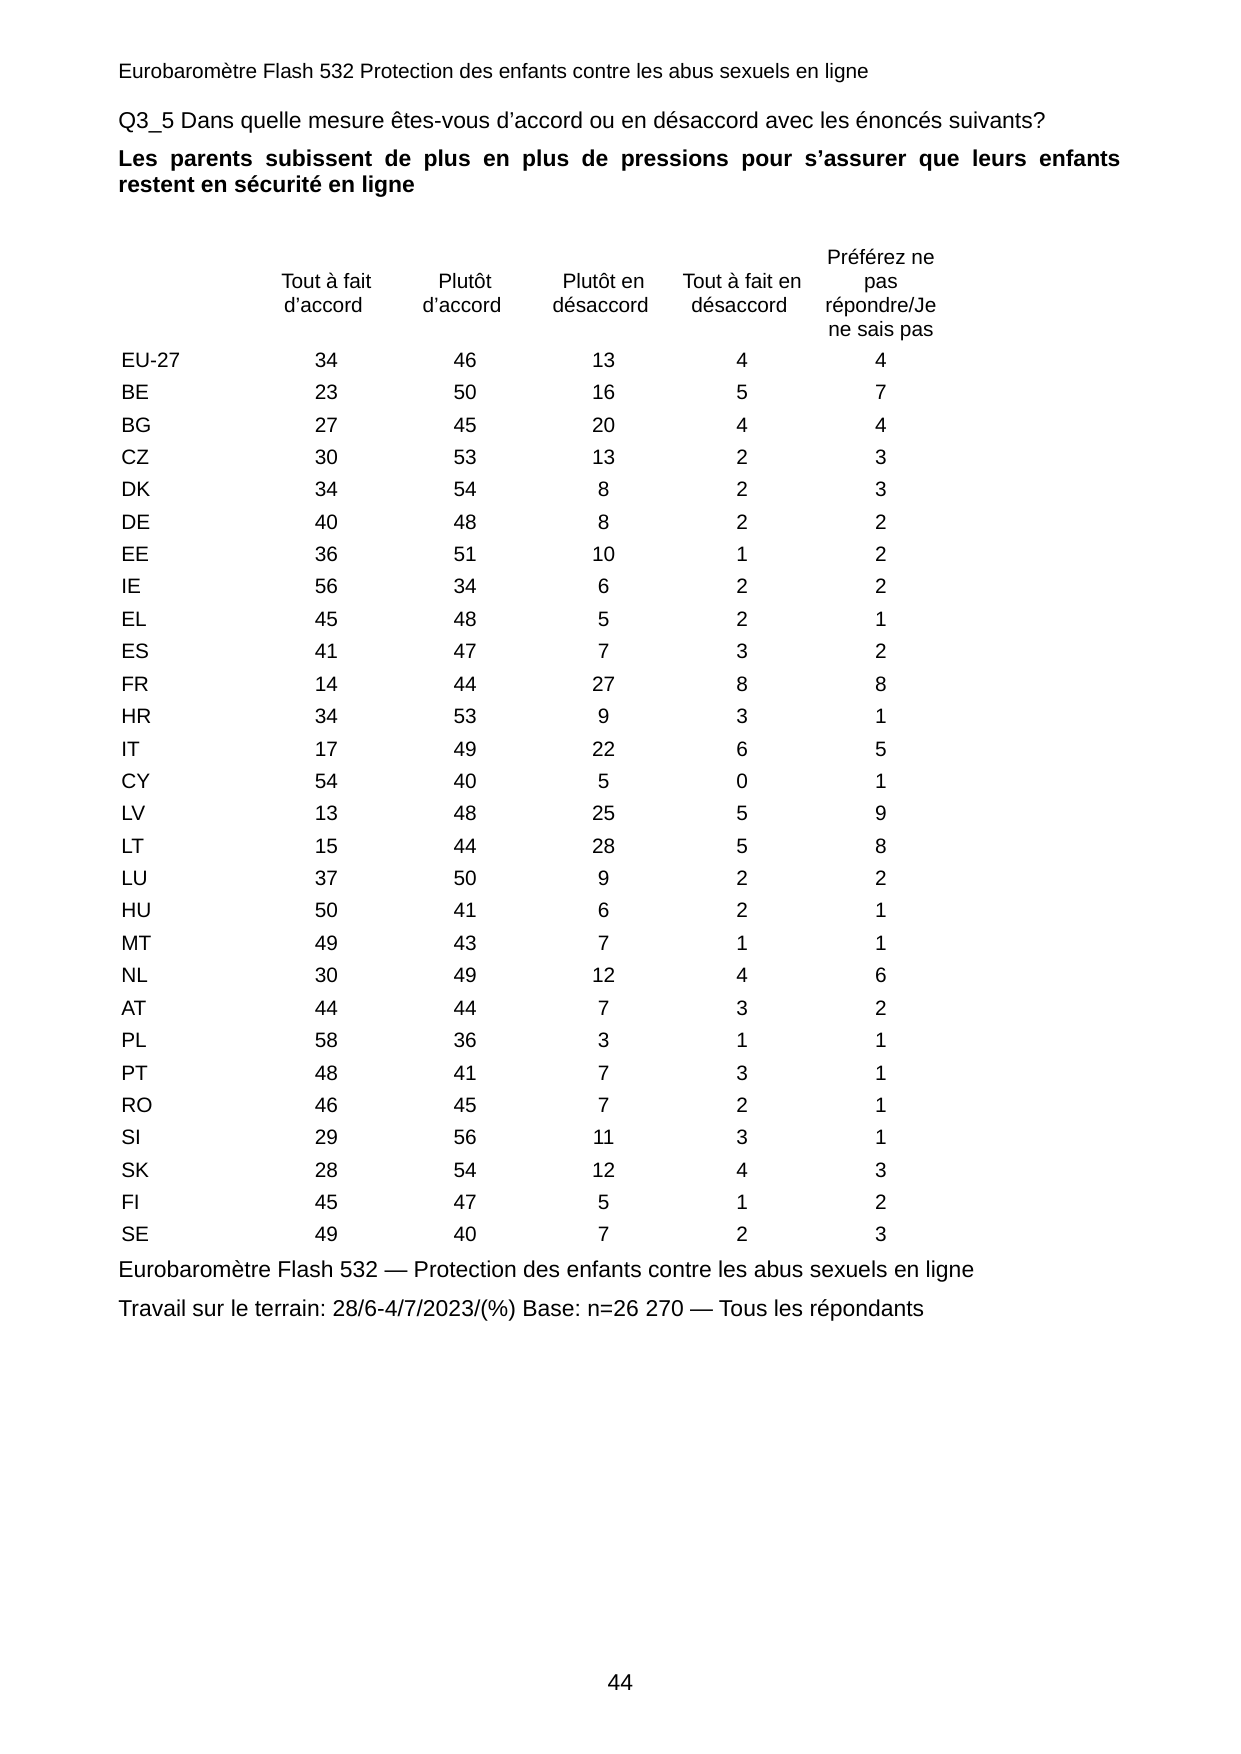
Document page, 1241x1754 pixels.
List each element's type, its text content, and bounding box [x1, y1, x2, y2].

table_cell 34 [257, 473, 395, 505]
table_cell 1 [811, 603, 950, 635]
table_cell 3 [673, 635, 811, 667]
table_header Tout à fait en désaccord [673, 242, 811, 343]
table_cell 2 [811, 991, 950, 1024]
table_cell PT [118, 1056, 257, 1088]
table_cell 44 [395, 668, 534, 700]
table_cell 6 [811, 959, 950, 991]
table_cell 41 [395, 1056, 534, 1088]
table_cell 1 [673, 1024, 811, 1056]
table_cell 13 [534, 344, 673, 376]
table_cell CY [118, 765, 257, 797]
table_cell 6 [673, 732, 811, 764]
table_cell 7 [534, 927, 673, 959]
table_cell 1 [811, 927, 950, 959]
table_cell 36 [257, 538, 395, 570]
table_cell 54 [395, 473, 534, 505]
table_cell 54 [395, 1153, 534, 1186]
table_cell 1 [811, 1056, 950, 1088]
table_cell 45 [257, 1186, 395, 1218]
table_cell 27 [534, 668, 673, 700]
table_header Préférez ne pas répondre/Je ne sais pas [811, 242, 950, 343]
table_cell 5 [811, 732, 950, 764]
table_cell 10 [534, 538, 673, 570]
table_cell 17 [257, 732, 395, 764]
table_cell 12 [534, 1153, 673, 1186]
table_cell 2 [673, 1089, 811, 1121]
table_cell 1 [811, 894, 950, 927]
table_cell 3 [811, 1218, 950, 1251]
table_cell 29 [257, 1121, 395, 1153]
table_cell 3 [673, 991, 811, 1024]
table_cell 22 [534, 732, 673, 764]
table_cell 34 [257, 700, 395, 732]
table_cell 1 [673, 927, 811, 959]
table_cell 56 [257, 570, 395, 603]
table_cell 51 [395, 538, 534, 570]
table_cell 45 [395, 408, 534, 441]
table_cell 53 [395, 441, 534, 473]
table_cell 1 [673, 1186, 811, 1218]
table_cell 3 [811, 1153, 950, 1186]
table_cell 2 [811, 862, 950, 894]
table_cell 40 [395, 1218, 534, 1251]
table_cell 30 [257, 441, 395, 473]
table_cell 4 [811, 408, 950, 441]
table_cell 53 [395, 700, 534, 732]
table_cell 50 [257, 894, 395, 927]
table_cell 12 [534, 959, 673, 991]
table_cell 6 [534, 570, 673, 603]
table_cell 44 [257, 991, 395, 1024]
table_cell BE [118, 376, 257, 408]
table_cell 37 [257, 862, 395, 894]
table_cell 16 [534, 376, 673, 408]
table_cell 2 [673, 570, 811, 603]
table_cell 58 [257, 1024, 395, 1056]
table_cell 4 [811, 344, 950, 376]
table_cell 49 [257, 927, 395, 959]
table_cell DE [118, 505, 257, 538]
table_header Tout à fait d’accord [257, 242, 395, 343]
table_cell 9 [811, 797, 950, 829]
table_cell 2 [811, 1186, 950, 1218]
table_cell 4 [673, 959, 811, 991]
table_cell FR [118, 668, 257, 700]
table_cell 2 [673, 473, 811, 505]
table_cell 25 [534, 797, 673, 829]
table_cell 3 [673, 1056, 811, 1088]
table_cell 34 [395, 570, 534, 603]
table_cell IE [118, 570, 257, 603]
table_cell 7 [534, 1218, 673, 1251]
table_cell 56 [395, 1121, 534, 1153]
table_cell 5 [534, 603, 673, 635]
table_cell DK [118, 473, 257, 505]
table_cell SE [118, 1218, 257, 1251]
table_cell 7 [534, 1056, 673, 1088]
table_header [118, 242, 257, 343]
text Eurobaromètre Flash 532 — Protection des enfants contre les abus sexuels en ligne [118, 1256, 1122, 1283]
table_cell 48 [395, 505, 534, 538]
table_cell EE [118, 538, 257, 570]
table_cell LU [118, 862, 257, 894]
table_cell 8 [534, 505, 673, 538]
table_cell 41 [257, 635, 395, 667]
table_cell 34 [257, 344, 395, 376]
table_cell 47 [395, 635, 534, 667]
text Travail sur le terrain: 28/6-4/7/2023/(%) Base: n=26 270 — Tous les répondants [118, 1295, 1122, 1321]
table_cell 8 [811, 668, 950, 700]
table_cell 49 [395, 732, 534, 764]
table_cell 49 [257, 1218, 395, 1251]
table_cell 43 [395, 927, 534, 959]
table_cell 7 [534, 1089, 673, 1121]
table_cell 30 [257, 959, 395, 991]
table_cell 15 [257, 829, 395, 862]
table_cell 9 [534, 700, 673, 732]
table_cell 27 [257, 408, 395, 441]
table_cell PL [118, 1024, 257, 1056]
table_cell 1 [811, 1121, 950, 1153]
table_cell SK [118, 1153, 257, 1186]
table_header Plutôt en désaccord [534, 242, 673, 343]
table_cell 2 [673, 862, 811, 894]
table_cell AT [118, 991, 257, 1024]
table_cell 7 [811, 376, 950, 408]
table_cell 23 [257, 376, 395, 408]
table_cell 2 [673, 894, 811, 927]
table_cell MT [118, 927, 257, 959]
table_cell 2 [673, 603, 811, 635]
table_cell SI [118, 1121, 257, 1153]
table_cell 4 [673, 408, 811, 441]
table_cell 14 [257, 668, 395, 700]
table_cell 4 [673, 1153, 811, 1186]
table_cell 54 [257, 765, 395, 797]
table_cell 3 [673, 1121, 811, 1153]
table_cell 50 [395, 376, 534, 408]
table_cell 4 [673, 344, 811, 376]
table_cell 2 [673, 1218, 811, 1251]
table_cell 1 [811, 700, 950, 732]
table_cell 9 [534, 862, 673, 894]
table_cell 49 [395, 959, 534, 991]
table_cell RO [118, 1089, 257, 1121]
table_cell 1 [811, 1024, 950, 1056]
table_cell 40 [395, 765, 534, 797]
table_cell BG [118, 408, 257, 441]
table_cell 6 [534, 894, 673, 927]
table_cell 5 [673, 376, 811, 408]
table_cell 7 [534, 635, 673, 667]
table_cell 1 [673, 538, 811, 570]
table_cell 3 [811, 473, 950, 505]
table_cell 5 [673, 829, 811, 862]
table_cell EU-27 [118, 344, 257, 376]
table_cell 1 [811, 1089, 950, 1121]
table_cell 2 [811, 635, 950, 667]
table_cell 40 [257, 505, 395, 538]
table_cell 45 [395, 1089, 534, 1121]
table_cell 3 [534, 1024, 673, 1056]
table_cell LT [118, 829, 257, 862]
text Q3_5 Dans quelle mesure êtes-vous d’accord ou en désaccord avec les énoncés suivants? [118, 107, 1122, 133]
table_cell 45 [257, 603, 395, 635]
table_cell 8 [673, 668, 811, 700]
table_cell 1 [811, 765, 950, 797]
table_cell 47 [395, 1186, 534, 1218]
table_cell CZ [118, 441, 257, 473]
table_cell 41 [395, 894, 534, 927]
table_cell ES [118, 635, 257, 667]
table_cell 44 [395, 991, 534, 1024]
table_cell 2 [811, 538, 950, 570]
table_cell 11 [534, 1121, 673, 1153]
table_cell 2 [673, 505, 811, 538]
table_cell 44 [395, 829, 534, 862]
table_cell 13 [534, 441, 673, 473]
table_cell 0 [673, 765, 811, 797]
table_cell NL [118, 959, 257, 991]
table_cell 8 [534, 473, 673, 505]
table_cell 46 [257, 1089, 395, 1121]
table_cell 7 [534, 991, 673, 1024]
table_cell 48 [257, 1056, 395, 1088]
table_cell LV [118, 797, 257, 829]
table_cell EL [118, 603, 257, 635]
table_cell 20 [534, 408, 673, 441]
table_cell 36 [395, 1024, 534, 1056]
table_cell 28 [257, 1153, 395, 1186]
table_cell 28 [534, 829, 673, 862]
table_cell IT [118, 732, 257, 764]
table_cell 8 [811, 829, 950, 862]
table_cell 5 [534, 1186, 673, 1218]
table_cell 3 [673, 700, 811, 732]
table_cell 5 [673, 797, 811, 829]
table_cell FI [118, 1186, 257, 1218]
table_cell HR [118, 700, 257, 732]
table_cell 48 [395, 603, 534, 635]
table_cell 48 [395, 797, 534, 829]
table_cell 2 [673, 441, 811, 473]
table_cell 3 [811, 441, 950, 473]
table_header Plutôt d’accord [395, 242, 534, 343]
table_cell 46 [395, 344, 534, 376]
table_cell 13 [257, 797, 395, 829]
table_cell HU [118, 894, 257, 927]
table_cell 50 [395, 862, 534, 894]
table_cell 2 [811, 570, 950, 603]
table_cell 2 [811, 505, 950, 538]
text Les parents subissent de plus en plus de pressions pour s’assurer que leurs enfants restent en sécurité en ligne [118, 145, 1122, 198]
table_cell 5 [534, 765, 673, 797]
